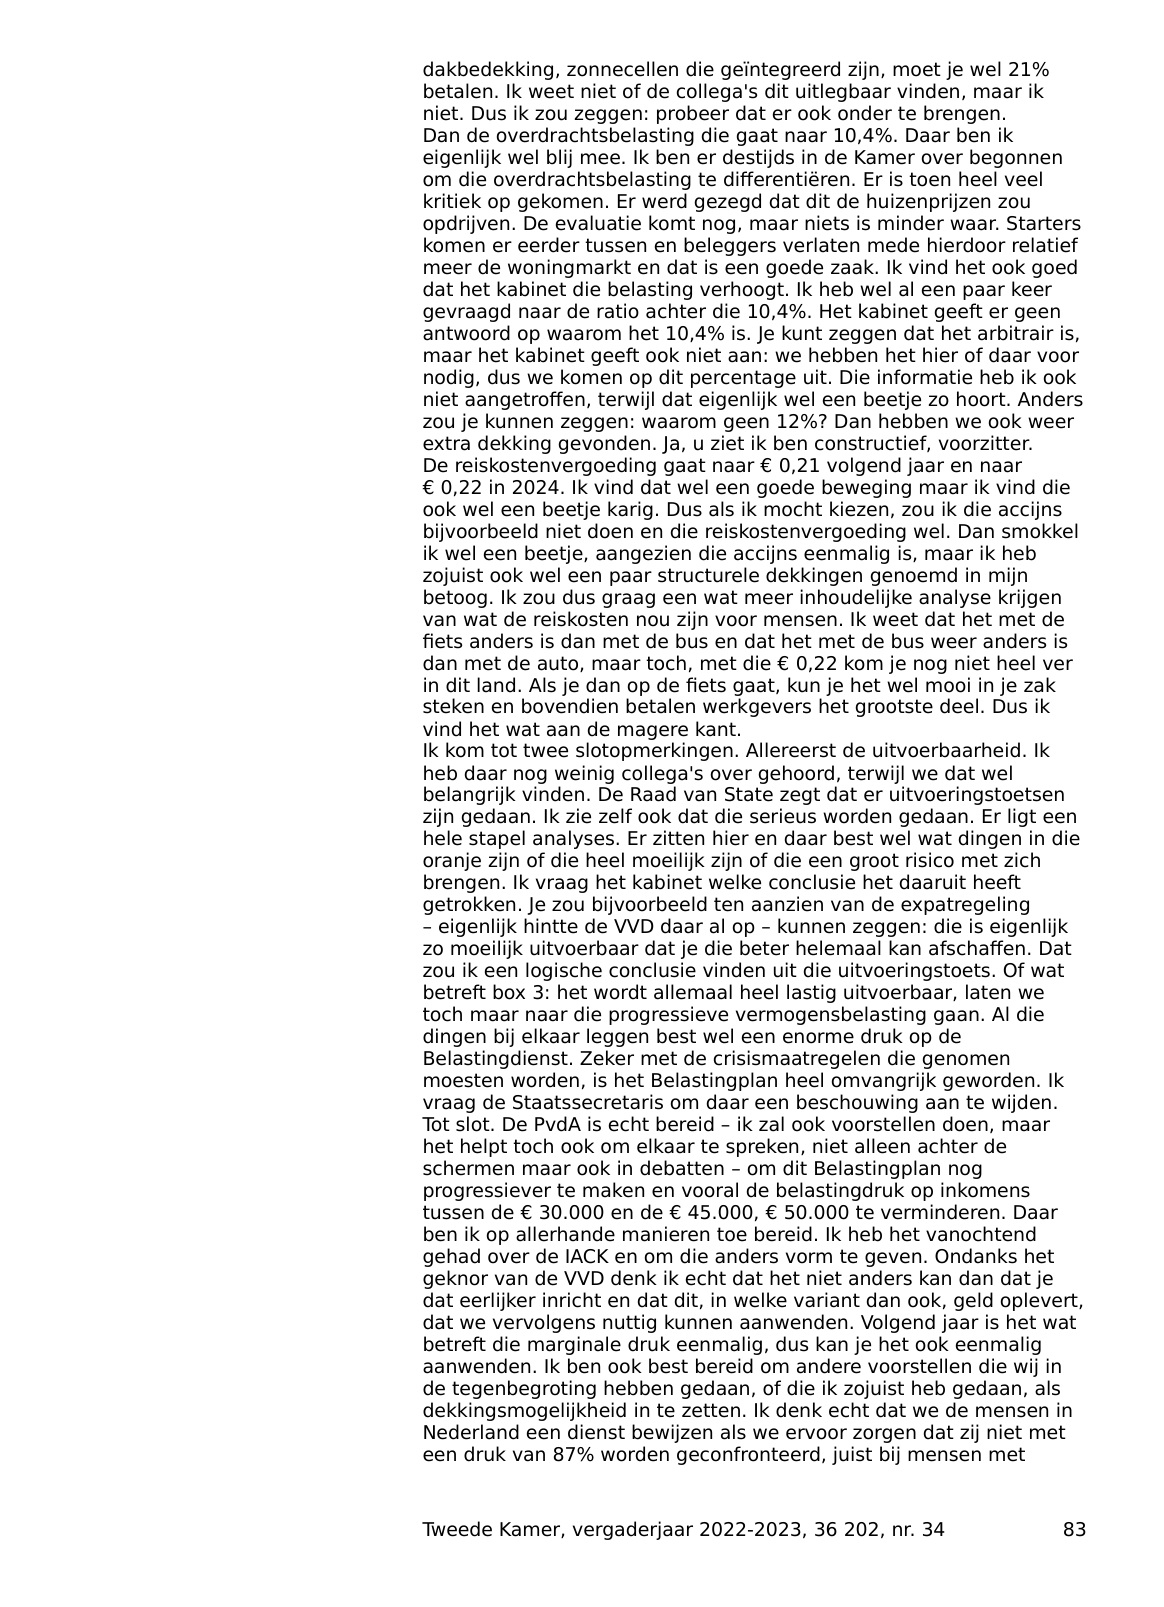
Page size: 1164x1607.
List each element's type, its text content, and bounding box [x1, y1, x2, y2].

text Ik kom tot twee slotopmerkingen. Allereerst de uitvoerbaarheid. Ik heb daar nog weinig collega's over gehoord, terwijl we dat wel belangrijk vinden. De Raad van State zegt dat er uitvoeringstoetsen zijn gedaan. Ik zie zelf ook dat die serieus worden gedaan. Er ligt een hele stapel analyses. Er zitten hier en daar best wel wat dingen in die oranje zijn of die heel moeilijk zijn of die een groot risico met zich brengen. Ik vraag het kabinet welke conclusie het daaruit heeft getrokken. Je zou bijvoorbeeld ten aanzien van de expatregeling – eigenlijk hintte de VVD daar al op – kunnen zeggen: die is eigenlijk zo moeilijk uitvoerbaar dat je die beter helemaal kan afschaffen. Dat zou ik een logische conclusie vinden uit die uitvoeringstoets. Of wat betreft box 3: het wordt allemaal heel lastig uitvoerbaar, laten we toch maar naar die progressieve vermogensbelasting gaan. Al die dingen bij elkaar leggen best wel een enorme druk op de Belastingdienst. Zeker met de crisismaatregelen die genomen moesten worden, is het Belastingplan heel omvangrijk geworden. Ik vraag de Staatssecretaris om daar een beschouwing aan te wijden. [422, 740, 1087, 1114]
text Dan de overdrachtsbelasting die gaat naar 10,4%. Daar ben ik eigenlijk wel blij mee. Ik ben er destijds in de Kamer over begonnen om die overdrachtsbelasting te differentiëren. Er is toen heel veel kritiek op gekomen. Er werd gezegd dat dit de huizenprijzen zou opdrijven. De evaluatie komt nog, maar niets is minder waar. Starters komen er eerder tussen en beleggers verlaten mede hierdoor relatief meer de woningmarkt en dat is een goede zaak. Ik vind het ook goed dat het kabinet die belasting verhoogt. Ik heb wel al een paar keer gevraagd naar de ratio achter die 10,4%. Het kabinet geeft er geen antwoord op waarom het 10,4% is. Je kunt zeggen dat het arbitrair is, maar het kabinet geeft ook niet aan: we hebben het hier of daar voor nodig, dus we komen op dit percentage uit. Die informatie heb ik ook niet aangetroffen, terwijl dat eigenlijk wel een beetje zo hoort. Anders zou je kunnen zeggen: waarom geen 12%? Dan hebben we ook weer extra dekking gevonden. Ja, u ziet ik ben constructief, voorzitter. [422, 125, 1087, 455]
text dakbedekking, zonnecellen die geïntegreerd zijn, moet je wel 21% betalen. Ik weet niet of de collega's dit uitlegbaar vinden, maar ik niet. Dus ik zou zeggen: probeer dat er ook onder te brengen. [422, 59, 1087, 125]
text Tot slot. De PvdA is echt bereid – ik zal ook voorstellen doen, maar het helpt toch ook om elkaar te spreken, niet alleen achter de schermen maar ook in debatten – om dit Belastingplan nog progressiever te maken en vooral de belastingdruk op inkomens tussen de € 30.000 en de € 45.000, € 50.000 te verminderen. Daar ben ik op allerhande manieren toe bereid. Ik heb het vanochtend gehad over de IACK en om die anders vorm te geven. Ondanks het geknor van de VVD denk ik echt dat het niet anders kan dan dat je dat eerlijker inricht en dat dit, in welke variant dan ook, geld oplevert, dat we vervolgens nuttig kunnen aanwenden. Volgend jaar is het wat betreft die marginale druk eenmalig, dus kan je het ook eenmalig aanwenden. Ik ben ook best bereid om andere voorstellen die wij in de tegenbegroting hebben gedaan, of die ik zojuist heb gedaan, als dekkingsmogelijkheid in te zetten. Ik denk echt dat we de mensen in Nederland een dienst bewijzen als we ervoor zorgen dat zij niet met een druk van 87% worden geconfronteerd, juist bij mensen met [422, 1114, 1087, 1466]
text De reiskostenvergoeding gaat naar € 0,21 volgend jaar en naar € 0,22 in 2024. Ik vind dat wel een goede beweging maar ik vind die ook wel een beetje karig. Dus als ik mocht kiezen, zou ik die accijns bijvoorbeeld niet doen en die reiskostenvergoeding wel. Dan smokkel ik wel een beetje, aangezien die accijns eenmalig is, maar ik heb zojuist ook wel een paar structurele dekkingen genoemd in mijn betoog. Ik zou dus graag een wat meer inhoudelijke analyse krijgen van wat de reiskosten nou zijn voor mensen. Ik weet dat het met de fiets anders is dan met de bus en dat het met de bus weer anders is dan met de auto, maar toch, met die € 0,22 kom je nog niet heel ver in dit land. Als je dan op de fiets gaat, kun je het wel mooi in je zak steken en bovendien betalen werkgevers het grootste deel. Dus ik vind het wat aan de magere kant. [422, 455, 1087, 740]
